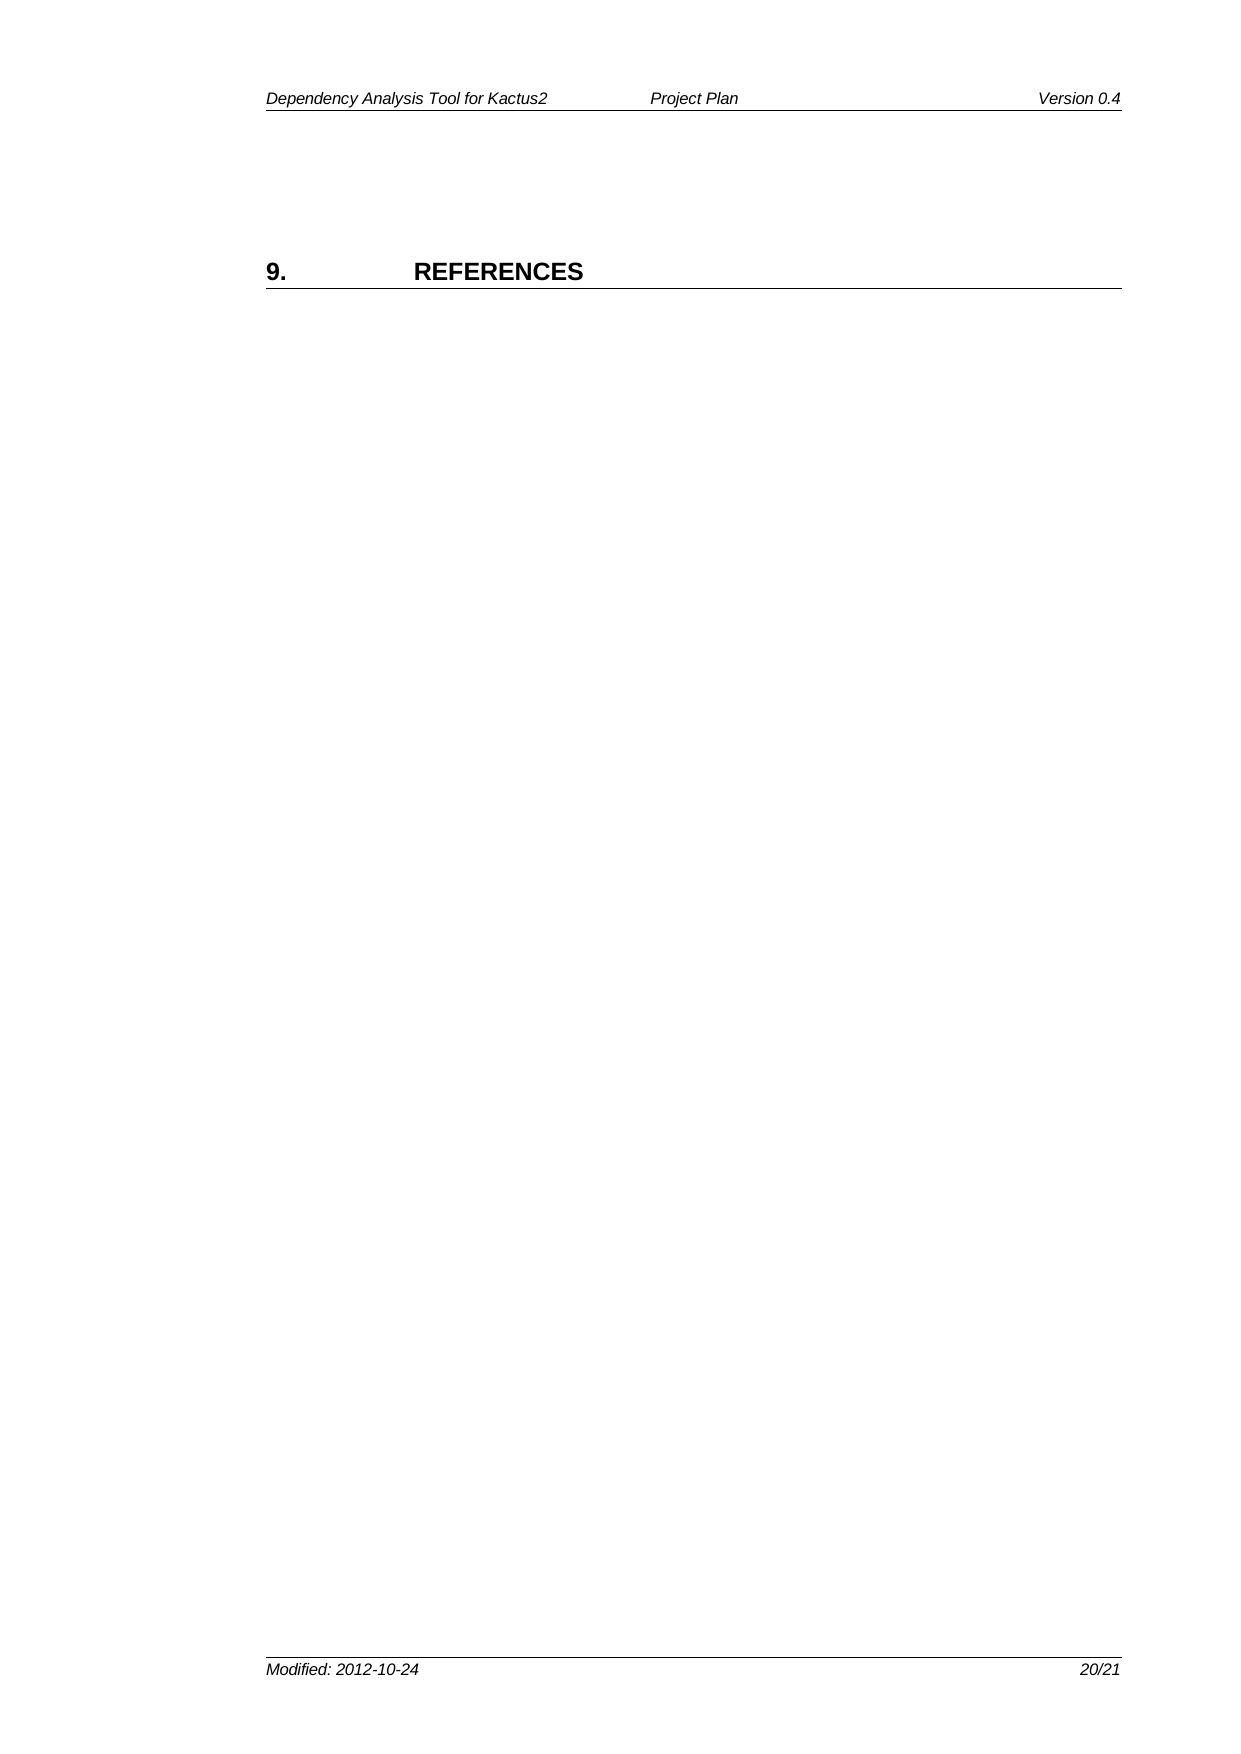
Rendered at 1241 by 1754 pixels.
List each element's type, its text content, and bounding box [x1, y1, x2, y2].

subtitle References [266, 257, 1122, 288]
